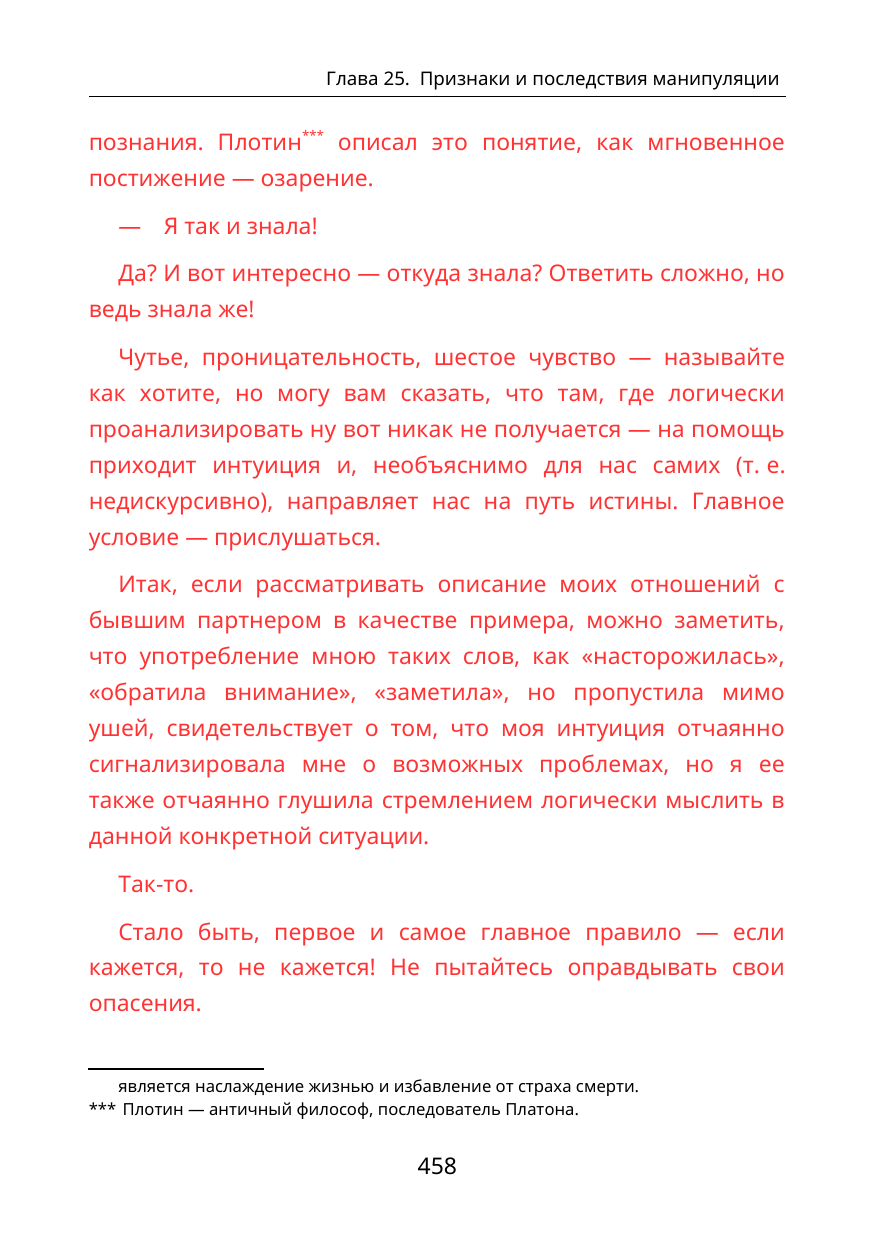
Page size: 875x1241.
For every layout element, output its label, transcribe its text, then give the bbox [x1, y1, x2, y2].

text Плотин — античный философ, последователь Платона. [88, 1098, 786, 1120]
text является наслаждение жизнью и избавление от страха смерти. [88, 1075, 786, 1098]
text Чутье, проницательность, шестое чувство — называйте как хотите, но могу вам сказать, что там, где логически проанализировать ну вот никак не получается — на помощь приходит интуиция и, необъяснимо для нас самих (т. е. недискурсивно), направляет нас на путь истины. Главное условие — прислушаться. [88, 341, 786, 552]
text Итак, если рассматривать описание моих отношений с бывшим партнером в качестве примера, можно заметить, что употребление мною таких слов, как «насторожилась», «обратила внимание», «заметила», но пропустила мимо ушей, свидетельствует о том, что моя интуиция отчаянно сигнализировала мне о возможных проблемах, но я ее также отчаянно глушила стремлением логически мыслить в данной конкретной ситуации. [88, 568, 786, 851]
text познания. Плотин описал это понятие, как мгновенное постижение — озарение. [88, 126, 786, 193]
list Я так и знала! [88, 210, 786, 241]
text Да? И вот интересно — откуда знала? Ответить сложно, но ведь знала же! [88, 257, 786, 324]
text Стало быть, первое и самое главное правило — если кажется, то не кажется! Не пытайтесь оправдывать свои опасения. [88, 915, 786, 1018]
text Так-то. [88, 868, 786, 899]
